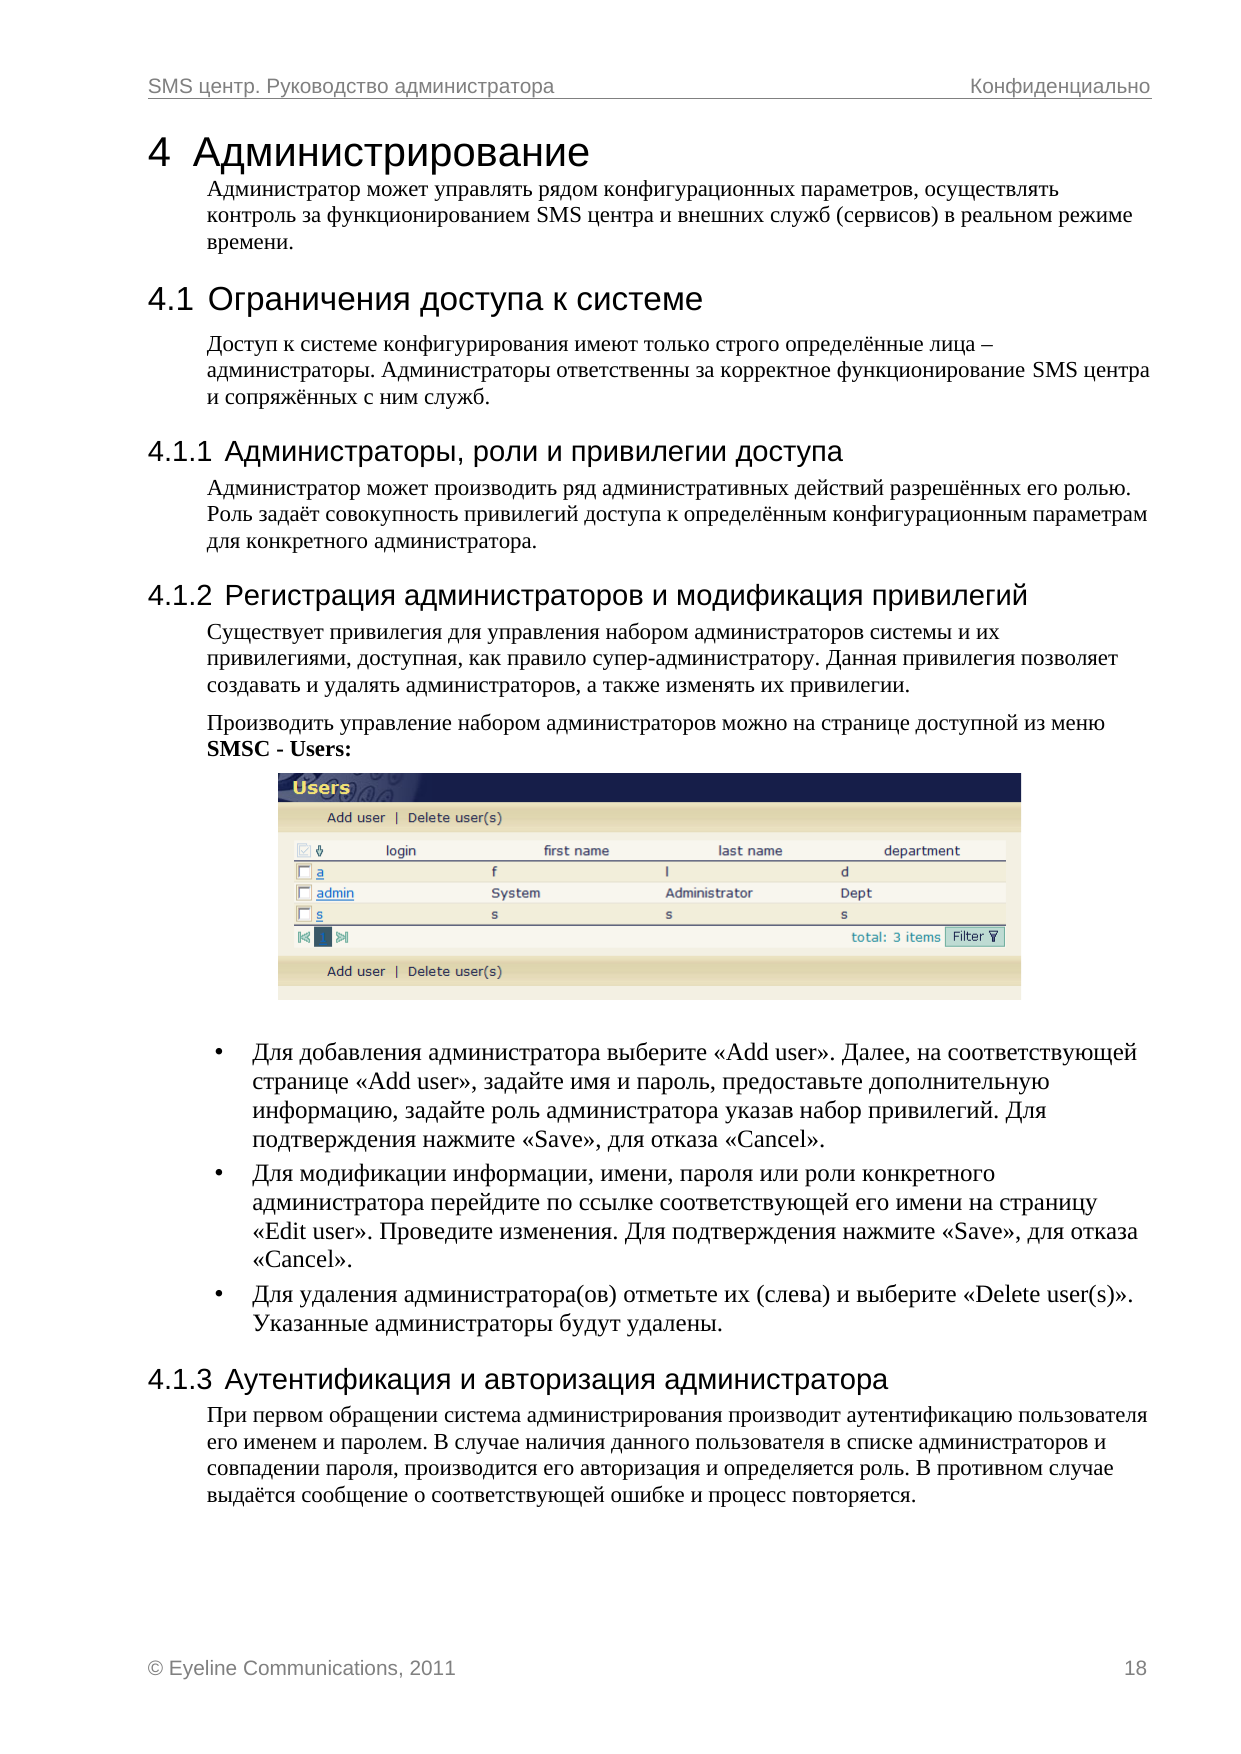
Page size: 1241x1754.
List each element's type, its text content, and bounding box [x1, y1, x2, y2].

text Доступ к системе конфигурирования имеют только строго определённые лица – администраторы. Администраторы ответственны за корректное функционирование SMS центра и сопряжённых с ним служб. [207, 330, 1152, 409]
list Для добавления администратора выберите «Add user». Далее, на соответствующей странице «Add user», задайте имя и пароль, предоставьте дополнительную информацию, задайте роль администратора указав набор привилегий. Для подтверждения нажмите «Save», для отказа «Cancel». [214, 1037, 1152, 1152]
text Производить управление набором администраторов можно на странице доступной из меню SMSC - Users: [207, 709, 1152, 761]
subtitle Администраторы, роли и привилегии доступа [148, 434, 1152, 468]
list Для модификации информации, имени, пароля или роли конкретного администратора перейдите по ссылке соответствующей его имени на страницу «Edit user». Проведите изменения. Для подтверждения нажмите «Save», для отказа «Cancel». [214, 1158, 1152, 1273]
subtitle Администрирование [148, 127, 1152, 175]
text Существует привилегия для управления набором администраторов системы и их привилегиями, доступная, как правило супер-администратору. Данная привилегия позволяет создавать и удалять администраторов, а также изменять их привилегии. [207, 618, 1152, 697]
subtitle Регистрация администраторов и модификация привилегий [148, 578, 1152, 612]
subtitle Аутентификация и авторизация администратора [148, 1362, 1152, 1395]
list Для удаления администратора(ов) отметьте их (слева) и выберите «Delete user(s)». Указанные администраторы будут удалены. [214, 1279, 1152, 1337]
text Администратор может управлять рядом конфигурационных параметров, осуществлять контроль за функционированием SMS центра и внешних служб (сервисов) в реальном режиме времени. [207, 175, 1152, 254]
subtitle Ограничения доступа к системе [148, 279, 1152, 318]
text Администратор может производить ряд административных действий разрешённых его ролью. Роль задаёт совокупность привилегий доступа к определённым конфигурационным параметрам для конкретного администратора. [207, 474, 1152, 553]
picture [278, 773, 1022, 1000]
text При первом обращении система администрирования производит аутентификацию пользователя его именем и паролем. В случае наличия данного пользователя в списке администраторов и совпадении пароля, производится его авторизация и определяется роль. В противном случае выдаётся сообщение о соответствующей ошибке и процесс повторяется. [207, 1402, 1152, 1507]
